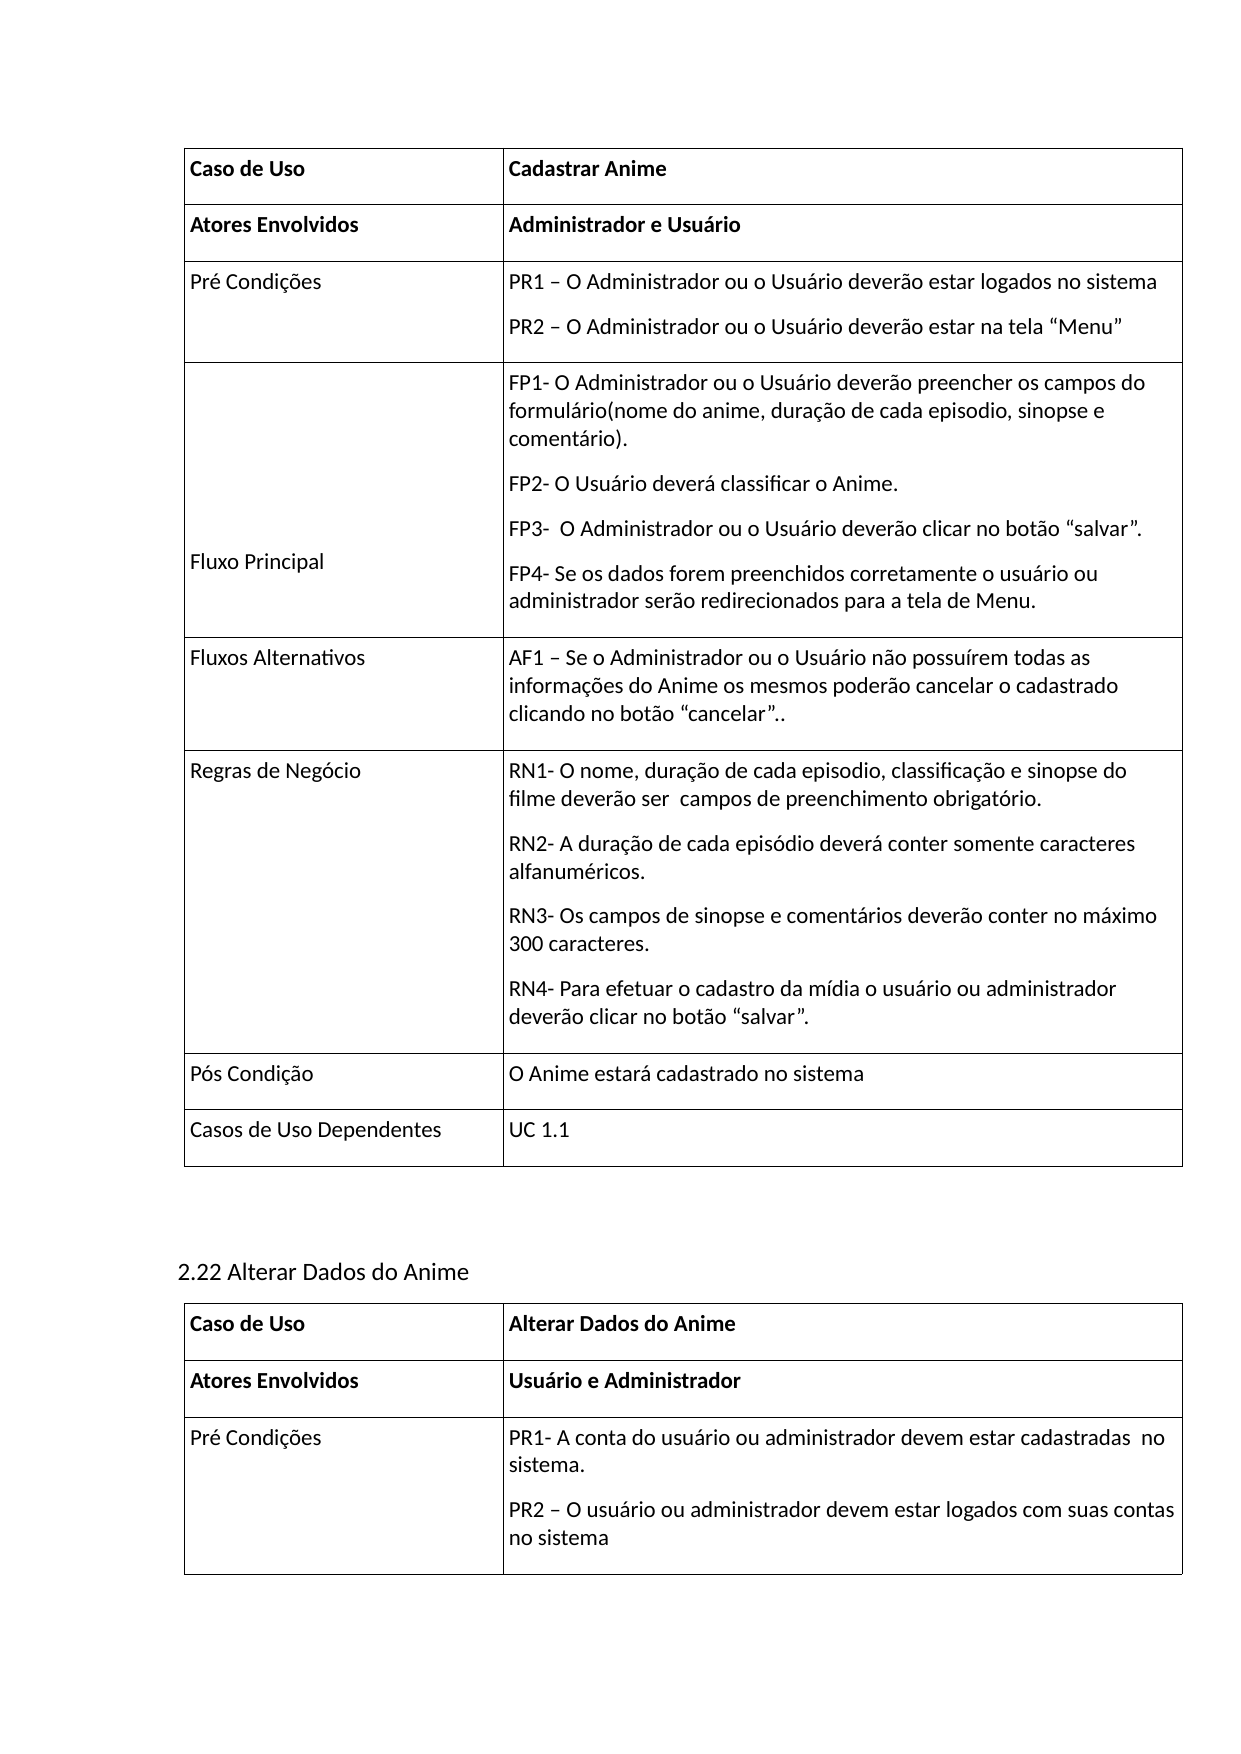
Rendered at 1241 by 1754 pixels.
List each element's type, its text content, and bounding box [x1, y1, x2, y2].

table_cell Pré Condições [185, 1418, 503, 1574]
table_cell Regras de Negócio [185, 751, 503, 1053]
table_header Caso de Uso [185, 149, 503, 204]
table_cell PR1 – O Administrador ou o Usuário deverão estar logados no sistema PR2 – O Administrador ou o Usuário deverão estar na tela “Menu” [504, 262, 1182, 362]
table_header Caso de Uso [185, 1304, 503, 1360]
table_cell AF1 – Se o Administrador ou o Usuário não possuírem todas as informações do Anime os mesmos poderão cancelar o cadastrado clicando no botão “cancelar”.. [504, 638, 1182, 750]
table_cell UC 1.1 [504, 1110, 1182, 1166]
table_cell Atores Envolvidos [185, 1361, 503, 1416]
table_header Alterar Dados do Anime [504, 1304, 1182, 1360]
table_cell O Anime estará cadastrado no sistema [504, 1054, 1182, 1109]
table_cell Pré Condições [185, 262, 503, 362]
table_cell FP1- O Administrador ou o Usuário deverão preencher os campos do formulário(nome do anime, duração de cada episodio, sinopse e comentário). FP2- O Usuário deverá classificar o Anime. FP3- O Administrador ou o Usuário deverão clicar no botão “salvar”. FP4- Se os dados forem preenchidos corretamente o usuário ou administrador serão redirecionados para a tela de Menu. [504, 363, 1182, 637]
table_cell Pós Condição [185, 1054, 503, 1109]
table_cell RN1- O nome, duração de cada episodio, classificação e sinopse do filme deverão ser campos de preenchimento obrigatório. RN2- A duração de cada episódio deverá conter somente caracteres alfanuméricos. RN3- Os campos de sinopse e comentários deverão conter no máximo 300 caracteres. RN4- Para efetuar o cadastro da mídia o usuário ou administrador deverão clicar no botão “salvar”. [504, 751, 1182, 1053]
text 2.22 Alterar Dados do Anime [177, 1256, 1063, 1286]
table_header Cadastrar Anime [504, 149, 1182, 204]
table_cell Fluxo Principal [185, 363, 503, 637]
table_cell Usuário e Administrador [504, 1361, 1182, 1416]
table_cell PR1- A conta do usuário ou administrador devem estar cadastradas no sistema. PR2 – O usuário ou administrador devem estar logados com suas contas no sistema [504, 1418, 1182, 1574]
table_cell Fluxos Alternativos [185, 638, 503, 750]
table_cell Casos de Uso Dependentes [185, 1110, 503, 1166]
table_cell Administrador e Usuário [504, 205, 1182, 261]
table_cell Atores Envolvidos [185, 205, 503, 261]
